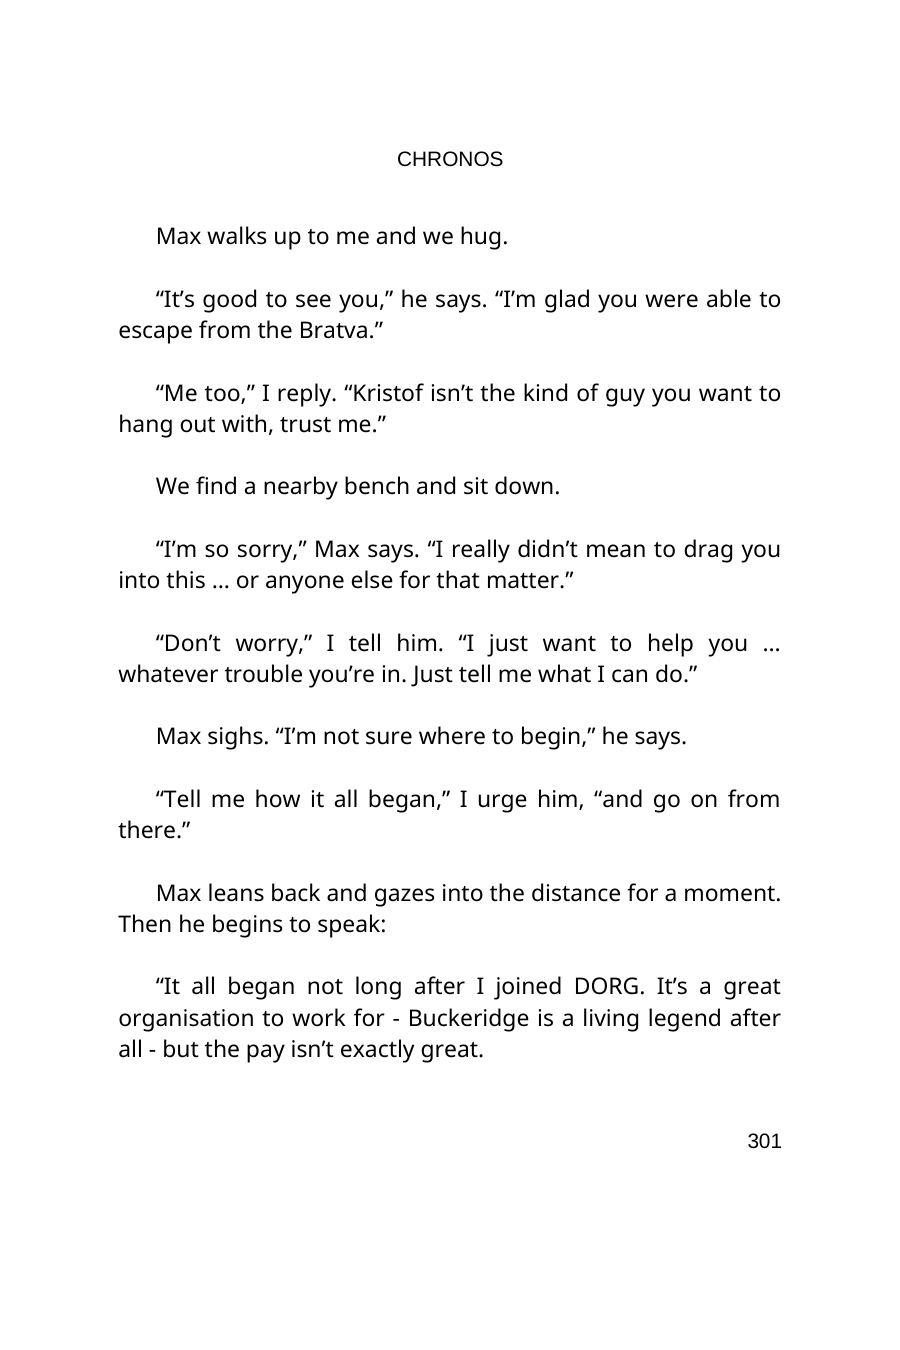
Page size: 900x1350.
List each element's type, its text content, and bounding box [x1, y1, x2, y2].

text “Tell me how it all began,” I urge him, “and go on from there.” [118, 783, 782, 845]
text “It’s good to see you,” he says. “I’m glad you were able to escape from the Bratva.” [118, 283, 782, 345]
text “I’m so sorry,” Max says. “I really didn’t mean to drag you into this … or anyone else for that matter.” [118, 533, 782, 595]
text Max leans back and gazes into the distance for a moment. Then he begins to speak: [118, 876, 782, 939]
text Max sighs. “I’m not sure where to begin,” he says. [118, 720, 782, 751]
text Max walks up to me and we hug. [118, 220, 782, 251]
text We find a nearby bench and sit down. [118, 470, 782, 501]
text “Don’t worry,” I tell him. “I just want to help you … whatever trouble you’re in. Just tell me what I can do.” [118, 626, 782, 689]
text “Me too,” I reply. “Kristof isn’t the kind of guy you want to hang out with, trust me.” [118, 376, 782, 439]
text “It all began not long after I joined DORG. It’s a great organisation to work for - Buckeridge is a living legend after all - but the pay isn’t exactly great. [118, 970, 782, 1064]
